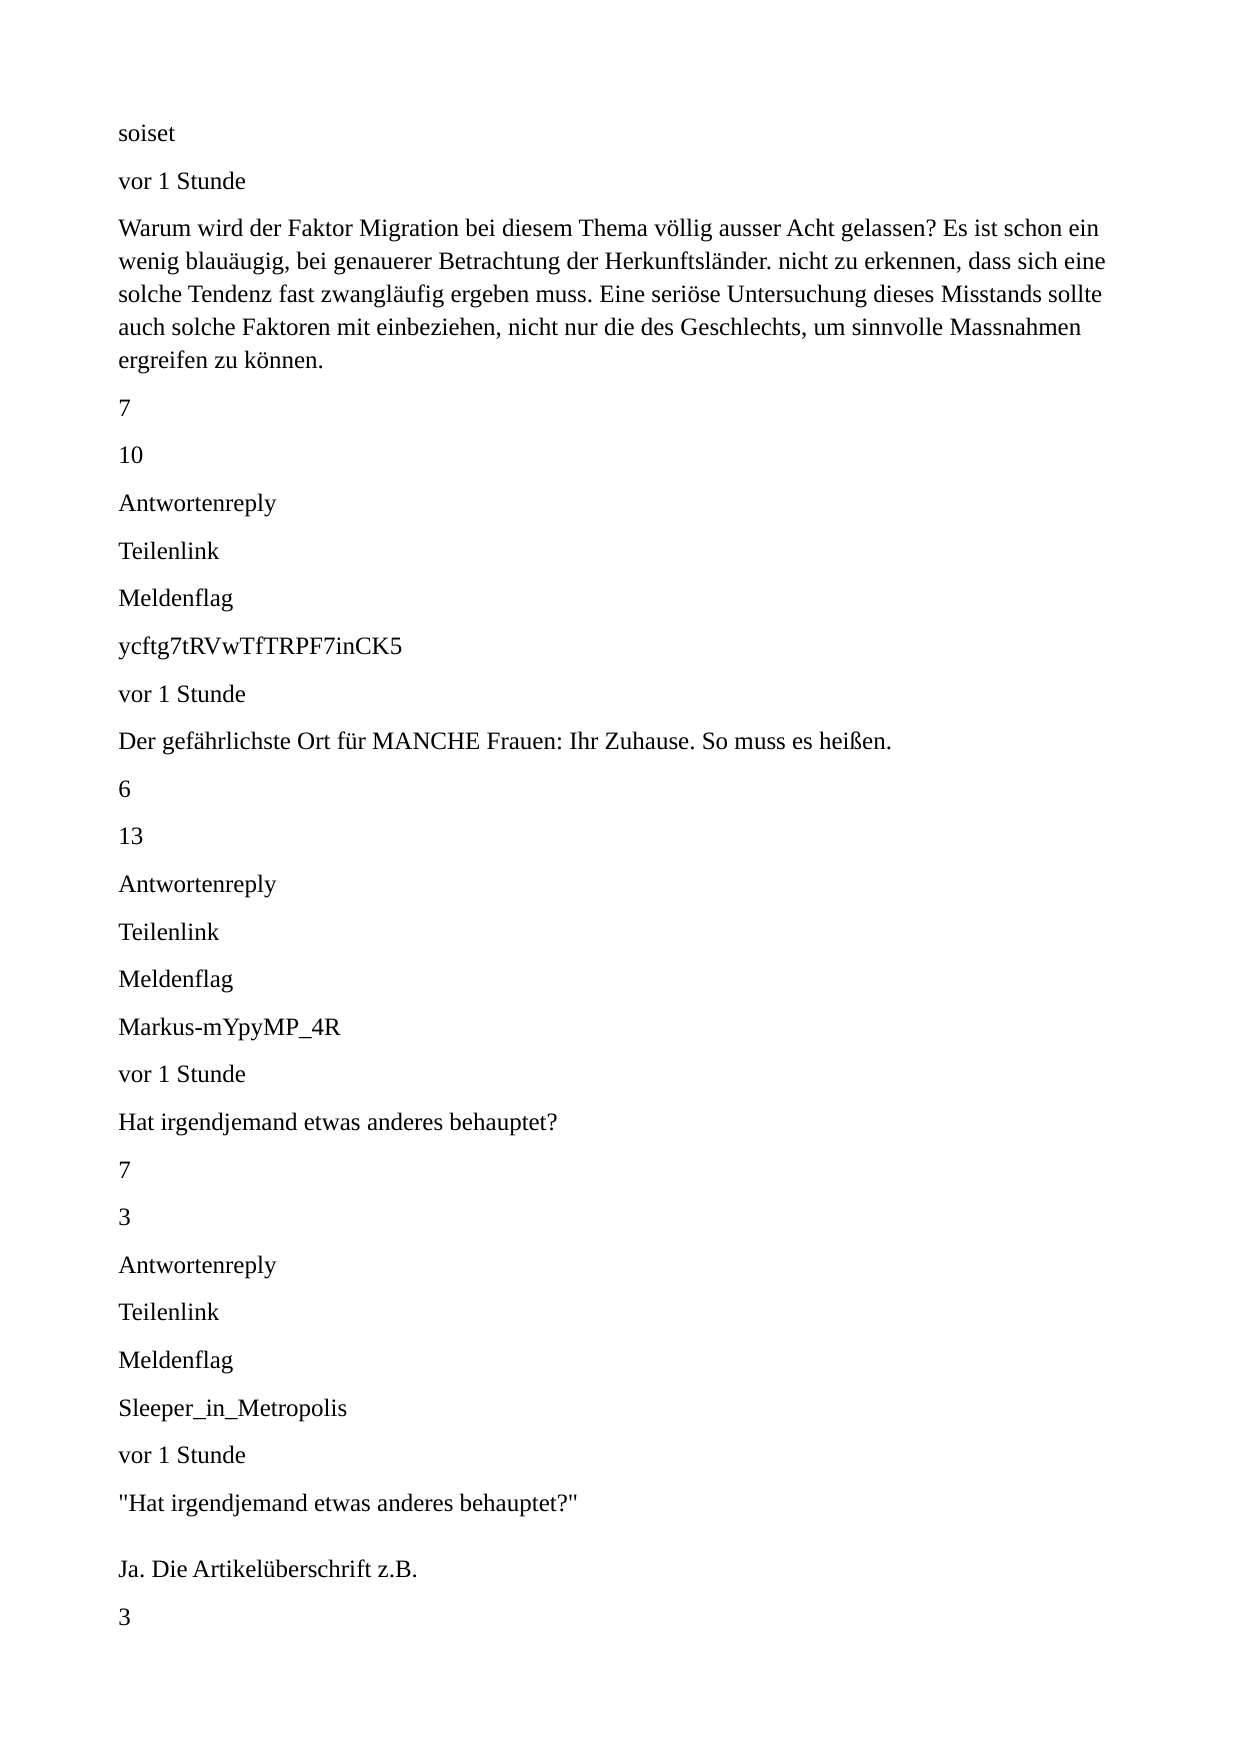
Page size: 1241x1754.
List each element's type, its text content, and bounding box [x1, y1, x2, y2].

text 3 [118, 1202, 1122, 1231]
text ycftg7tRVwTfTRPF7inCK5 [118, 631, 1122, 660]
text 13 [118, 821, 1122, 850]
text Der gefährlichste Ort für MANCHE Frauen: Ihr Zuhause. So muss es heißen. [118, 726, 1122, 755]
text "Hat irgendjemand etwas anderes behauptet?" Ja. Die Artikelüberschrift z.B. [118, 1488, 1122, 1583]
text vor 1 Stunde [118, 166, 1122, 194]
text 7 [118, 393, 1122, 422]
text vor 1 Stunde [118, 1440, 1122, 1469]
text Meldenflag [118, 1345, 1122, 1374]
text 10 [118, 441, 1122, 469]
text Markus-mYpyMP_4R [118, 1012, 1122, 1041]
text Sleeper_in_Metropolis [118, 1393, 1122, 1421]
text Antwortenreply [118, 869, 1122, 898]
text Teilenlink [118, 536, 1122, 564]
text Warum wird der Faktor Migration bei diesem Thema völlig ausser Acht gelassen? Es ist schon ein wenig blauäugig, bei genauerer Betrachtung der Herkunftsländer. nicht zu erkennen, dass sich eine solche Tendenz fast zwangläufig ergeben muss. Eine seriöse Untersuchung dieses Misstands sollte auch solche Faktoren mit einbeziehen, nicht nur die des Geschlechts, um sinnvolle Massnahmen ergreifen zu können. [118, 213, 1122, 374]
text vor 1 Stunde [118, 1059, 1122, 1088]
text Antwortenreply [118, 488, 1122, 517]
text soiset [118, 118, 1122, 147]
text Teilenlink [118, 1297, 1122, 1326]
text 7 [118, 1155, 1122, 1183]
text Hat irgendjemand etwas anderes behauptet? [118, 1107, 1122, 1136]
text Meldenflag [118, 964, 1122, 993]
text 6 [118, 774, 1122, 803]
text Meldenflag [118, 583, 1122, 612]
text Antwortenreply [118, 1250, 1122, 1279]
text 3 [118, 1602, 1122, 1630]
text Teilenlink [118, 917, 1122, 945]
text vor 1 Stunde [118, 679, 1122, 707]
